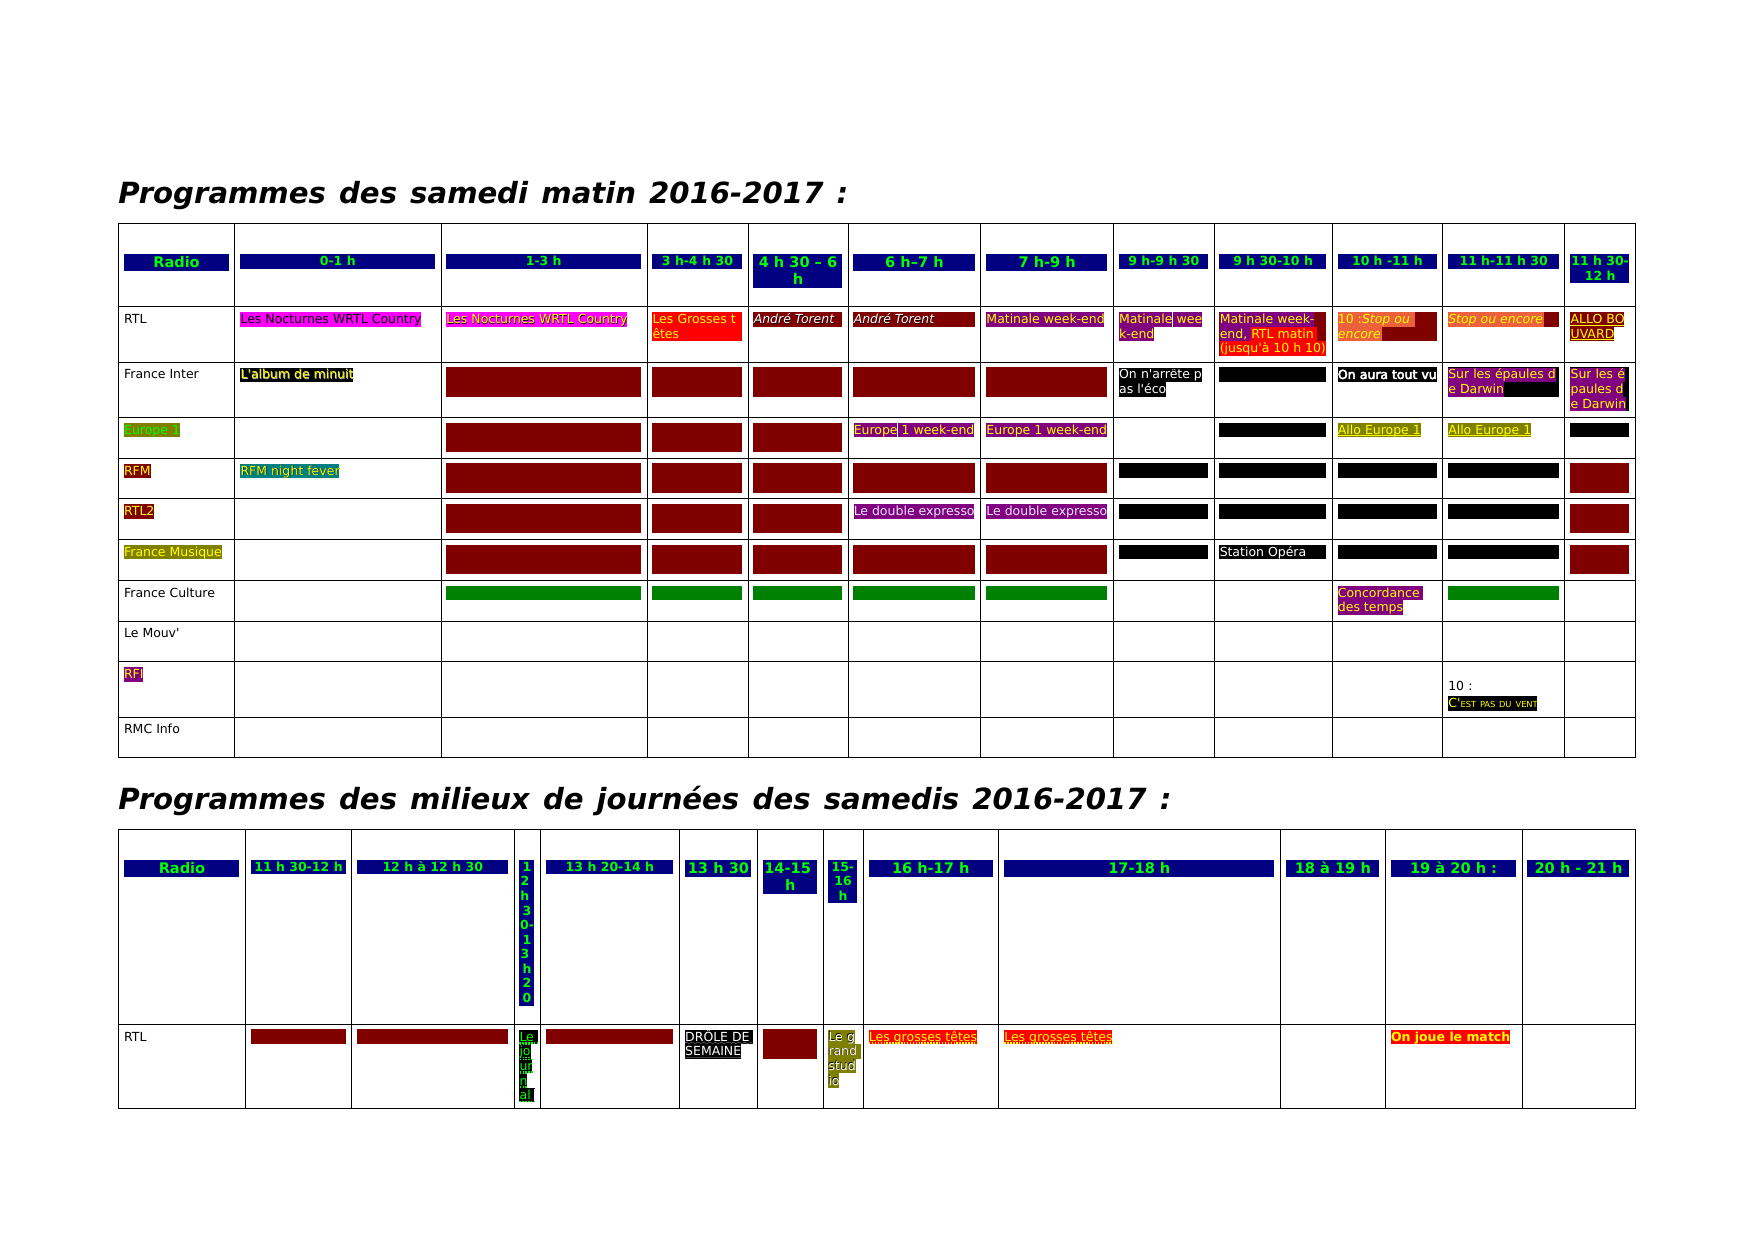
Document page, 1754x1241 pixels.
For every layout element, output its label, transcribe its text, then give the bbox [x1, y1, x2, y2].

table_cell [235, 499, 441, 539]
table_header 4 h 30 – 6 h [749, 224, 848, 306]
table_cell [1281, 1025, 1385, 1108]
table_cell [1114, 459, 1214, 498]
table_header 12 h à 12 h 30 [352, 830, 514, 1024]
table_cell [981, 662, 1113, 717]
table_header 14-15 h [758, 830, 823, 1024]
table_cell [1333, 662, 1442, 717]
table_cell Europe 1 week-end [849, 418, 980, 458]
table_cell [1443, 581, 1564, 621]
table_cell France Culture [119, 581, 234, 621]
table_cell [235, 581, 441, 621]
table_header 20 h - 21 h [1523, 830, 1635, 1024]
table_cell [1443, 540, 1564, 580]
table_cell [235, 418, 441, 458]
table_cell 10 :Stop ou encore [1333, 307, 1442, 362]
table_cell [981, 459, 1113, 498]
table_header 6 h–7 h [849, 224, 980, 306]
table_cell [981, 718, 1113, 757]
table_cell Les Nocturnes WRTL Country [235, 307, 441, 362]
table_cell Allo bouvard [1565, 307, 1635, 362]
table_cell France Musique [119, 540, 234, 580]
table_header 11 h 30-12 h [1565, 224, 1635, 306]
table_cell RTL [119, 307, 234, 362]
table_cell [648, 418, 748, 458]
table_cell [981, 363, 1113, 417]
table_header 11 h-11 h 30 [1443, 224, 1564, 306]
table_cell Le double expresso [849, 499, 980, 539]
table_cell [648, 363, 748, 417]
table_cell [1443, 622, 1564, 661]
table_cell Allo Europe 1 [1333, 418, 1442, 458]
table_header 12 h 30-13 h 20 [515, 830, 540, 1024]
table_header 15-16 h [824, 830, 863, 1024]
table_cell Stop ou encore [1443, 307, 1564, 362]
table_cell [1565, 581, 1635, 621]
table_cell [235, 540, 441, 580]
table_cell [1333, 622, 1442, 661]
table_header 0-1 h [235, 224, 441, 306]
table_cell Le grand studio [824, 1025, 863, 1108]
table_cell [1215, 363, 1332, 417]
table_cell On n'arrête pas l'éco [1114, 363, 1214, 417]
table_cell [749, 718, 848, 757]
table_cell RTL2 [119, 499, 234, 539]
table_cell [749, 499, 848, 539]
table_cell [442, 662, 647, 717]
table_cell [1114, 622, 1214, 661]
table_cell [1215, 499, 1332, 539]
table_cell [442, 499, 647, 539]
table_cell [1333, 718, 1442, 757]
table_cell On aura tout vu [1333, 363, 1442, 417]
table_cell [1114, 581, 1214, 621]
table_cell [1114, 418, 1214, 458]
table_cell Sur les épaules de Darwin [1443, 363, 1564, 417]
table_cell [849, 540, 980, 580]
table_cell [648, 459, 748, 498]
table_cell [1114, 718, 1214, 757]
table_cell [749, 540, 848, 580]
table_cell [1215, 718, 1332, 757]
table_cell [1443, 499, 1564, 539]
table_header 7 h-9 h [981, 224, 1113, 306]
table_cell [1114, 540, 1214, 580]
table_cell [981, 622, 1113, 661]
table_header 13 h 30 [680, 830, 757, 1024]
table_header 10 h -11 h [1333, 224, 1442, 306]
table_cell [442, 540, 647, 580]
table_cell [648, 540, 748, 580]
table_cell On joue le match [1386, 1025, 1522, 1108]
table_cell [442, 363, 647, 417]
table_cell [1114, 662, 1214, 717]
table_cell André Torent [849, 307, 980, 362]
table_cell [1565, 662, 1635, 717]
table_cell RTL [119, 1025, 245, 1108]
table_header 9 h 30-10 h [1215, 224, 1332, 306]
table_cell [442, 581, 647, 621]
table_header 17-18 h [999, 830, 1280, 1024]
table_cell Matinale week-end [1114, 307, 1214, 362]
table_cell Drôle de semaine [680, 1025, 757, 1108]
table_cell L'album de minuit [235, 363, 441, 417]
table_header Radio [119, 224, 234, 306]
table_cell [749, 459, 848, 498]
table_cell [1565, 459, 1635, 498]
table_cell [1215, 459, 1332, 498]
table_cell [1215, 662, 1332, 717]
table_cell France Inter [119, 363, 234, 417]
table_cell [235, 718, 441, 757]
table_cell RFI [119, 662, 234, 717]
table_cell [1114, 499, 1214, 539]
table_header 11 h 30-12 h [246, 830, 351, 1024]
table_cell Les grosses têtes [999, 1025, 1280, 1108]
table_cell [849, 459, 980, 498]
table_cell [1565, 418, 1635, 458]
table_cell [849, 363, 980, 417]
table_cell RFM [119, 459, 234, 498]
table_cell [849, 662, 980, 717]
table_cell [442, 718, 647, 757]
table_cell Les grosses têtes [864, 1025, 998, 1108]
table_cell [1565, 540, 1635, 580]
table_cell [758, 1025, 823, 1108]
table_cell 10 : C'est pas du vent [1443, 662, 1564, 717]
table_cell [1333, 459, 1442, 498]
subtitle Programmes des samedi matin 2016-2017 : [118, 177, 1636, 211]
table_cell [1443, 459, 1564, 498]
table_cell RMC Info [119, 718, 234, 757]
table_cell Le journal [515, 1025, 540, 1108]
table_cell Sur les épaules de Darwin [1565, 363, 1635, 417]
table_cell [235, 662, 441, 717]
table_cell [749, 581, 848, 621]
table_cell Concordance des temps [1333, 581, 1442, 621]
table_cell [442, 418, 647, 458]
table_cell [981, 540, 1113, 580]
table_cell [749, 418, 848, 458]
table_cell [648, 622, 748, 661]
table_header 1-3 h [442, 224, 647, 306]
table_cell [1333, 499, 1442, 539]
table_cell [1215, 418, 1332, 458]
table_cell [1215, 622, 1332, 661]
table_cell Station Opéra [1215, 540, 1332, 580]
table_header 18 à 19 h [1281, 830, 1385, 1024]
table_cell [749, 363, 848, 417]
table_cell [442, 622, 647, 661]
table_cell Allo Europe 1 [1443, 418, 1564, 458]
table_cell Europe 1 week-end [981, 418, 1113, 458]
table_header Radio [119, 830, 245, 1024]
table_cell [442, 459, 647, 498]
table_cell [541, 1025, 679, 1108]
table_cell [849, 718, 980, 757]
table_cell Le Mouv' [119, 622, 234, 661]
table_cell Les Nocturnes WRTL Country [442, 307, 647, 362]
table_cell [1565, 622, 1635, 661]
table_cell [749, 622, 848, 661]
table_cell [1443, 718, 1564, 757]
table_cell [849, 581, 980, 621]
table_cell [749, 662, 848, 717]
table_cell [235, 622, 441, 661]
table_header 13 h 20-14 h [541, 830, 679, 1024]
table_cell [648, 662, 748, 717]
subtitle Programmes des milieux de journées des samedis 2016-2017 : [118, 782, 1636, 816]
table_cell [1565, 499, 1635, 539]
table_cell [1333, 540, 1442, 580]
table_cell [849, 622, 980, 661]
table_cell RFM night fever [235, 459, 441, 498]
table_cell Les Grosses têtes [648, 307, 748, 362]
table_header 16 h-17 h [864, 830, 998, 1024]
table_cell [1565, 718, 1635, 757]
table_header 19 à 20 h : [1386, 830, 1522, 1024]
table_header 9 h-9 h 30 [1114, 224, 1214, 306]
table_cell [1523, 1025, 1635, 1108]
table_cell [981, 581, 1113, 621]
table_cell Matinale week-end [981, 307, 1113, 362]
table_cell André Torent [749, 307, 848, 362]
table_cell [648, 718, 748, 757]
table_header 3 h-4 h 30 [648, 224, 748, 306]
table_cell Matinale week-end, RTL matin (jusqu'à 10 h 10) [1215, 307, 1332, 362]
table_cell [1215, 581, 1332, 621]
table_cell [648, 581, 748, 621]
table_cell [648, 499, 748, 539]
table_cell [352, 1025, 514, 1108]
table_cell [246, 1025, 351, 1108]
table_cell Europe 1 [119, 418, 234, 458]
table_cell Le double expresso [981, 499, 1113, 539]
